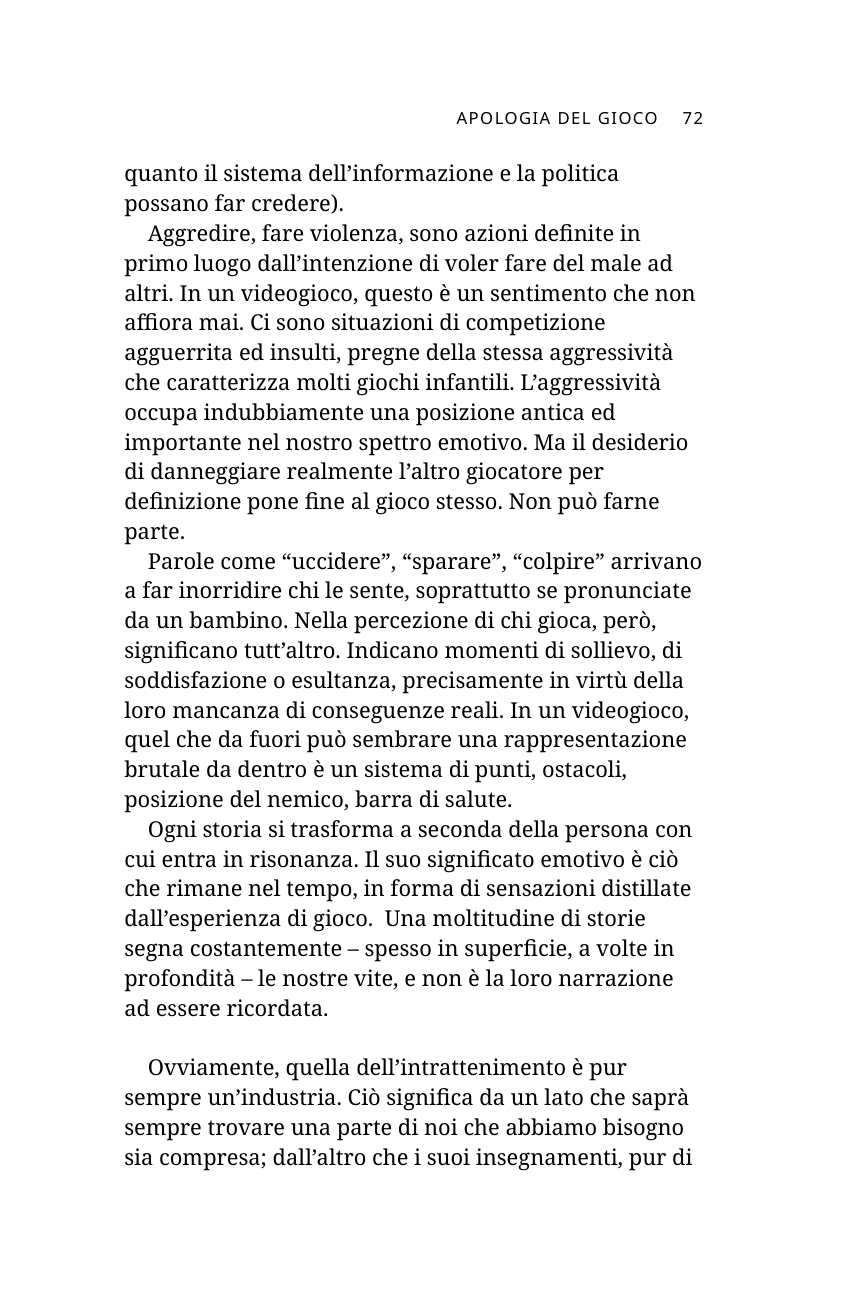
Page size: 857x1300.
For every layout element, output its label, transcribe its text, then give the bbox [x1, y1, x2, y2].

text quanto il sistema dell’informazione e la politica possano far credere). [124, 158, 703, 218]
text Aggredire, fare violenza, sono azioni definite in primo luogo dall’intenzione di voler fare del male ad altri. In un videogioco, questo è un sentimento che non affiora mai. Ci sono situazioni di competizione agguerrita ed insulti, pregne della stessa aggressività che caratterizza molti giochi infantili. L’aggressività occupa indubbiamente una posizione antica ed importante nel nostro spettro emotivo. Ma il desiderio di danneggiare realmente l’altro giocatore per definizione pone fine al gioco stesso. Non può farne parte. [124, 218, 703, 546]
text Ovviamente, quella dell’intrattenimento è pur sempre un’industria. Ciò significa da un lato che saprà sempre trovare una parte di noi che abbiamo bisogno sia compresa; dall’altro che i suoi insegnamenti, pur di [124, 1052, 703, 1171]
text Ogni storia si trasforma a seconda della persona con cui entra in risonanza. Il suo significato emotivo è ciò che rimane nel tempo, in forma di sensazioni distillate dall’esperienza di gioco. Una moltitudine di storie segna costantemente – spesso in superficie, a volte in profondità – le nostre vite, e non è la loro narrazione ad essere ricordata. [124, 814, 703, 1022]
text Parole come “uccidere”, “sparare”, “colpire” arrivano a far inorridire chi le sente, soprattutto se pronunciate da un bambino. Nella percezione di chi gioca, però, significano tutt’altro. Indicano momenti di sollievo, di soddisfazione o esultanza, precisamente in virtù della loro mancanza di conseguenze reali. In un videogioco, quel che da fuori può sembrare una rappresentazione brutale da dentro è un sistema di punti, ostacoli, posizione del nemico, barra di salute. [124, 546, 703, 814]
